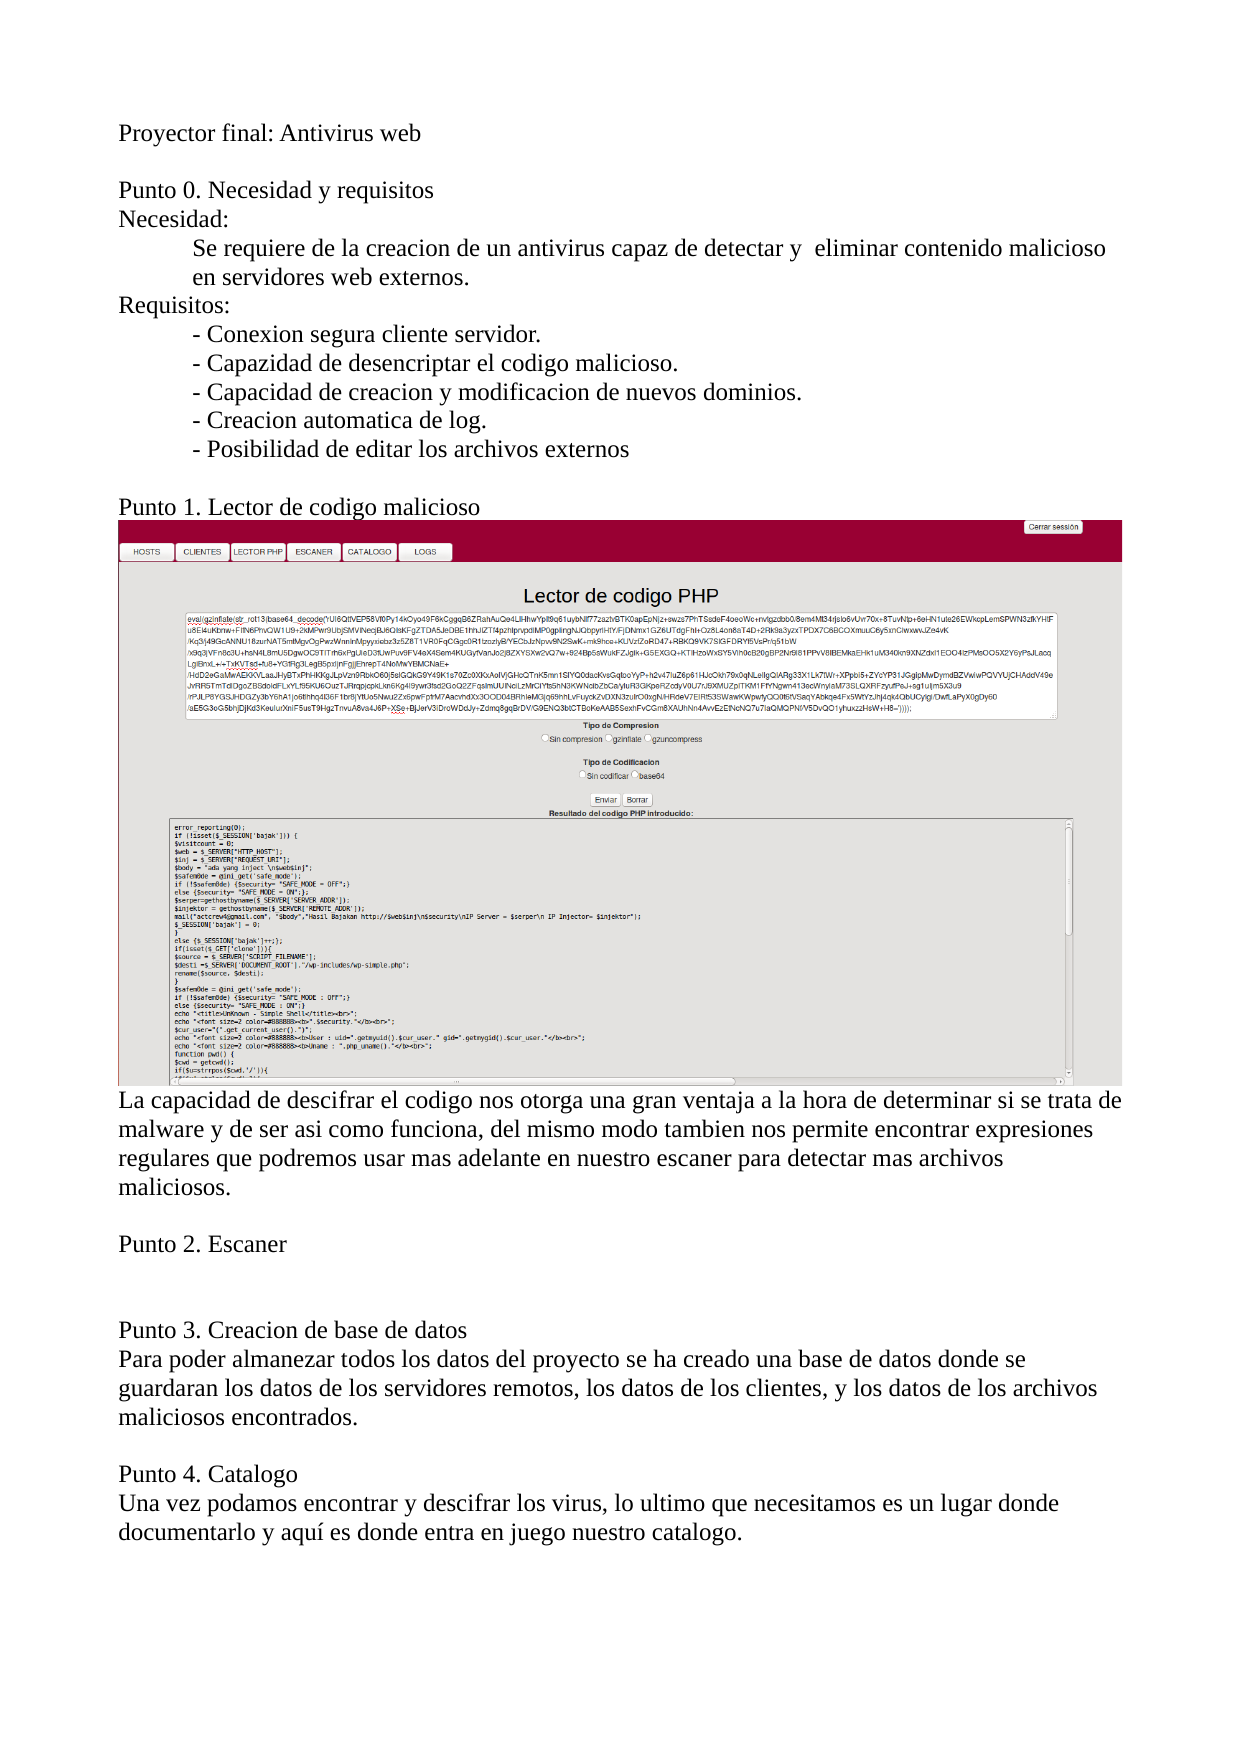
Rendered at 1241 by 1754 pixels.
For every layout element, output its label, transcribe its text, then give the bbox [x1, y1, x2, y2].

text Una vez podamos encontrar y descifrar los virus, lo ultimo que necesitamos es un lugar donde documentarlo y aquí es donde entra en juego nuestro catalogo. [118, 1488, 1122, 1546]
text La capacidad de descifrar el codigo nos otorga una gran ventaja a la hora de determinar si se trata de malware y de ser asi como funciona, del mismo modo tambien nos permite encontrar expresiones regulares que podremos usar mas adelante en nuestro escaner para detectar mas archivos maliciosos. [118, 1086, 1122, 1201]
text - Conexion segura cliente servidor. [118, 319, 1122, 348]
text - Capacidad de creacion y modificacion de nuevos dominios. [118, 377, 1122, 406]
text Proyector final: Antivirus web [118, 118, 1122, 147]
text Necesidad: [118, 204, 1122, 233]
text Punto 0. Necesidad y requisitos [118, 176, 1122, 204]
text - Posibilidad de editar los archivos externos [118, 434, 1122, 463]
text - Creacion automatica de log. [118, 406, 1122, 434]
text Para poder almanezar todos los datos del proyecto se ha creado una base de datos donde se guardaran los datos de los servidores remotos, los datos de los clientes, y los datos de los archivos maliciosos encontrados. [118, 1344, 1122, 1431]
text Requisitos: [118, 291, 1122, 319]
text Se requiere de la creacion de un antivirus capaz de detectar y eliminar contenido malicioso en servidores web externos. [118, 233, 1122, 291]
text Punto 4. Catalogo [118, 1459, 1122, 1488]
picture [118, 520, 1123, 1086]
text Punto 2. Escaner [118, 1229, 1122, 1258]
text Punto 1. Lector de codigo malicioso [118, 492, 1122, 520]
text Punto 3. Creacion de base de datos [118, 1316, 1122, 1344]
text - Capazidad de desencriptar el codigo malicioso. [118, 348, 1122, 377]
